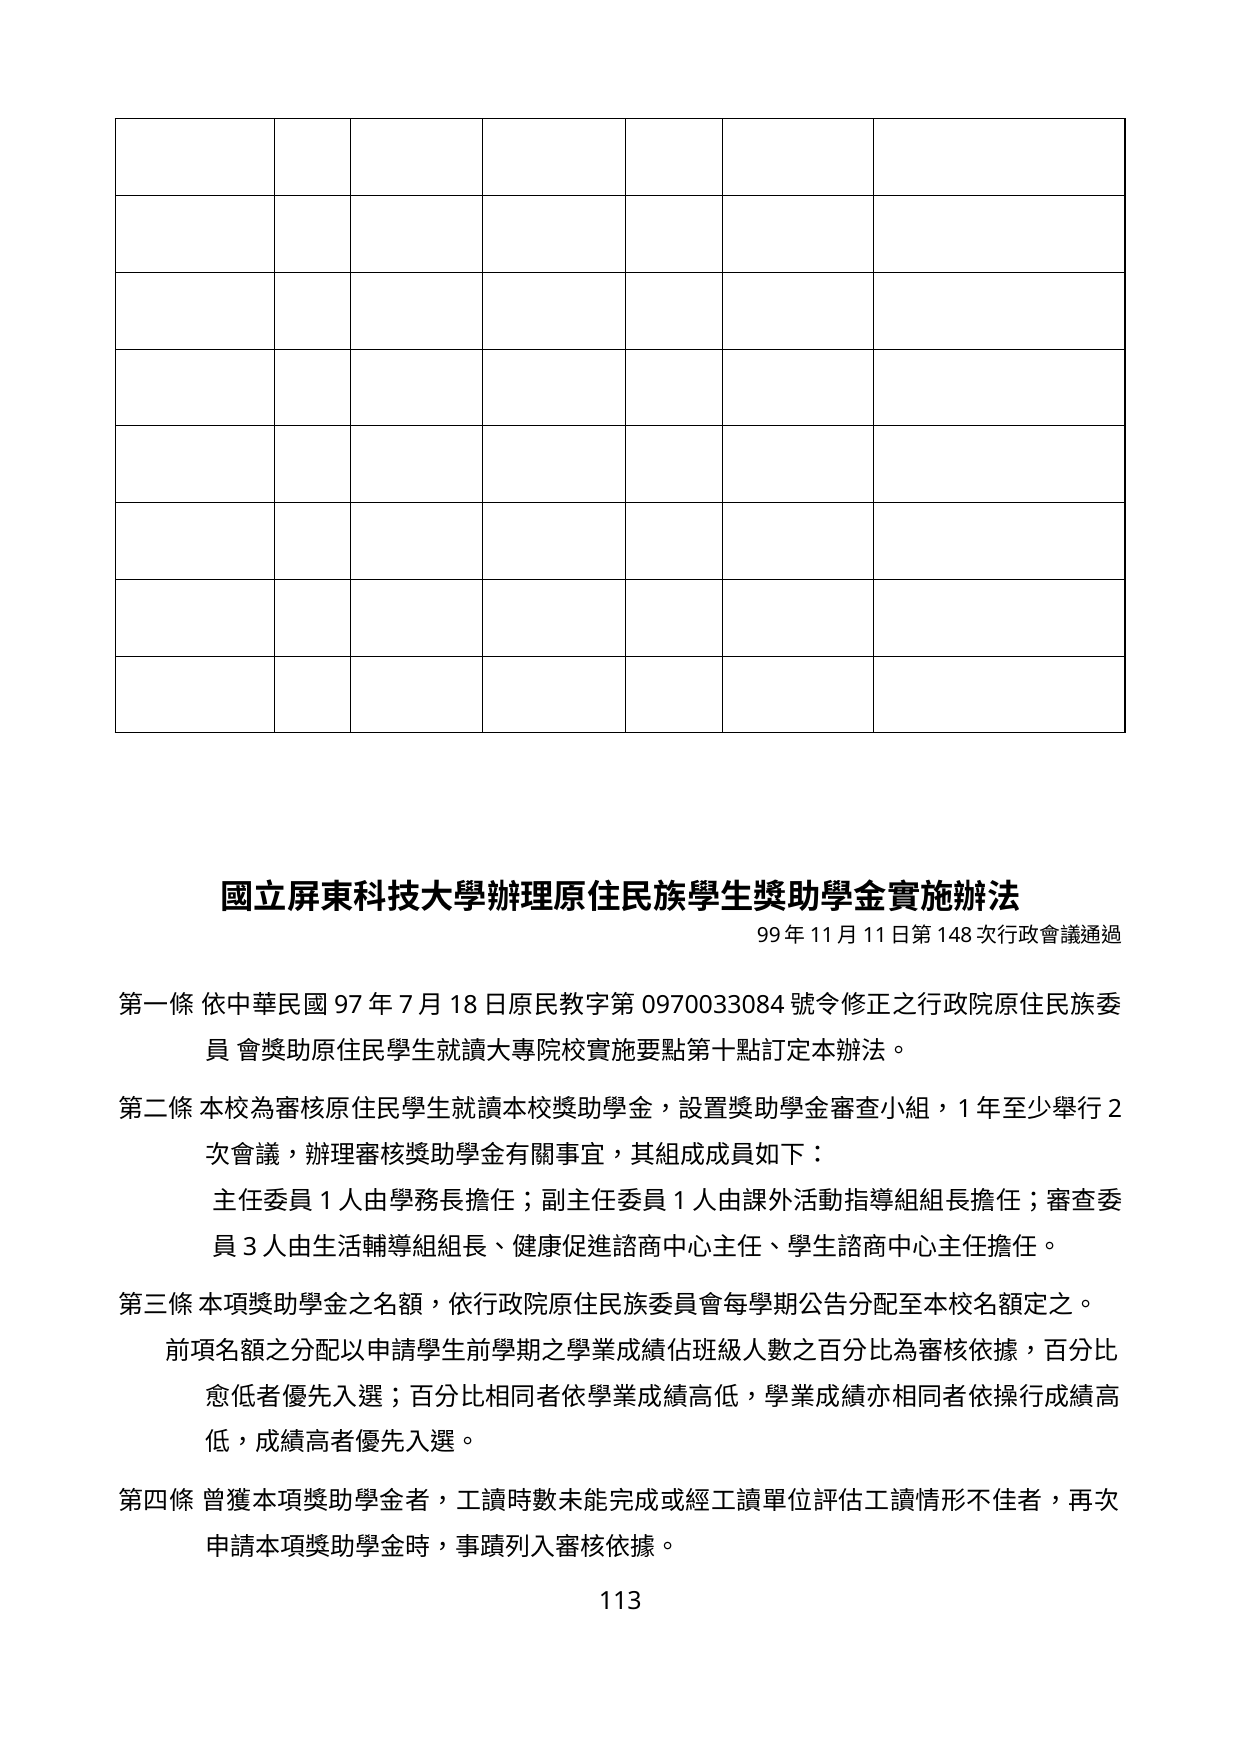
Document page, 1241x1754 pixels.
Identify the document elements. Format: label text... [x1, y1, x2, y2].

table_cell [275, 196, 350, 272]
table_cell [275, 580, 350, 656]
table_cell [874, 426, 1124, 502]
table_cell [723, 503, 873, 579]
table_cell [116, 657, 274, 732]
table_cell [116, 503, 274, 579]
table_cell [723, 196, 873, 272]
table_cell [116, 273, 274, 348]
table_cell [275, 273, 350, 348]
table_cell [874, 119, 1124, 195]
text 主任委員1人由學務長擔任；副主任委員1人由課外活動指導組組長擔任；審查委員3人由生活輔導組組長、健康促進諮商中心主任、學生諮商中心主任擔任。 [213, 1172, 1122, 1264]
table_cell [723, 350, 873, 425]
text 前項名額之分配以申請學生前學期之學業成績佔班級人數之百分比為審核依據，百分比愈低者優先入選；百分比相同者依學業成績高低，學業成績亦相同者依操行成績高低，成績高者優先入選。 [118, 1322, 1122, 1460]
table_cell [351, 350, 482, 425]
table_cell [351, 503, 482, 579]
table_cell [351, 273, 482, 348]
table_cell [351, 196, 482, 272]
table_cell [723, 119, 873, 195]
table_cell [626, 426, 722, 502]
table_cell [483, 196, 625, 272]
table_cell [874, 196, 1124, 272]
table_cell [116, 196, 274, 272]
table_cell [116, 350, 274, 425]
text 99年11月11日第148次行政會議通過 [118, 918, 1122, 948]
table_cell [351, 426, 482, 502]
table_cell [116, 580, 274, 656]
table_cell [483, 426, 625, 502]
table_cell [626, 657, 722, 732]
table_cell [275, 119, 350, 195]
table_cell [483, 273, 625, 348]
table_cell [874, 657, 1124, 732]
table_cell [723, 580, 873, 656]
table_cell [483, 119, 625, 195]
table_cell [626, 273, 722, 348]
table_cell [626, 196, 722, 272]
text 國立屏東科技大學辦理原住民族學生獎助學金實施辦法 [118, 869, 1122, 918]
table_cell [483, 580, 625, 656]
table_cell [483, 657, 625, 732]
table_cell [275, 426, 350, 502]
table_cell [483, 503, 625, 579]
table_cell [351, 657, 482, 732]
table_cell [626, 350, 722, 425]
table_cell [626, 119, 722, 195]
table_cell [351, 119, 482, 195]
text 第三條 本項獎助學金之名額，依行政院原住民族委員會每學期公告分配至本校名額定之。 [118, 1277, 1122, 1322]
text 第二條 本校為審核原住民學生就讀本校獎助學金，設置獎助學金審查小組，1年至少舉行2次會議，辦理審核獎助學金有關事宜，其組成成員如下： [118, 1081, 1122, 1172]
table_cell [723, 426, 873, 502]
table_cell [874, 580, 1124, 656]
table_cell [351, 580, 482, 656]
table_cell [116, 426, 274, 502]
text 第一條 依中華民國97年7月18日原民教字第0970033084號令修正之行政院原住民族委員 會獎助原住民學生就讀大專院校實施要點第十點訂定本辦法。 [118, 977, 1122, 1068]
table_cell [275, 350, 350, 425]
table_cell [483, 350, 625, 425]
table_cell [874, 503, 1124, 579]
table_cell [723, 657, 873, 732]
table_cell [626, 580, 722, 656]
table_cell [275, 657, 350, 732]
table_cell [723, 273, 873, 348]
table_cell [626, 503, 722, 579]
text 第四條 曾獲本項獎助學金者，工讀時數未能完成或經工讀單位評估工讀情形不佳者，再次申請本項獎助學金時，事蹟列入審核依據。 [118, 1472, 1122, 1564]
table_cell [874, 273, 1124, 348]
table_cell [275, 503, 350, 579]
table_cell [874, 350, 1124, 425]
table_cell [116, 119, 274, 195]
